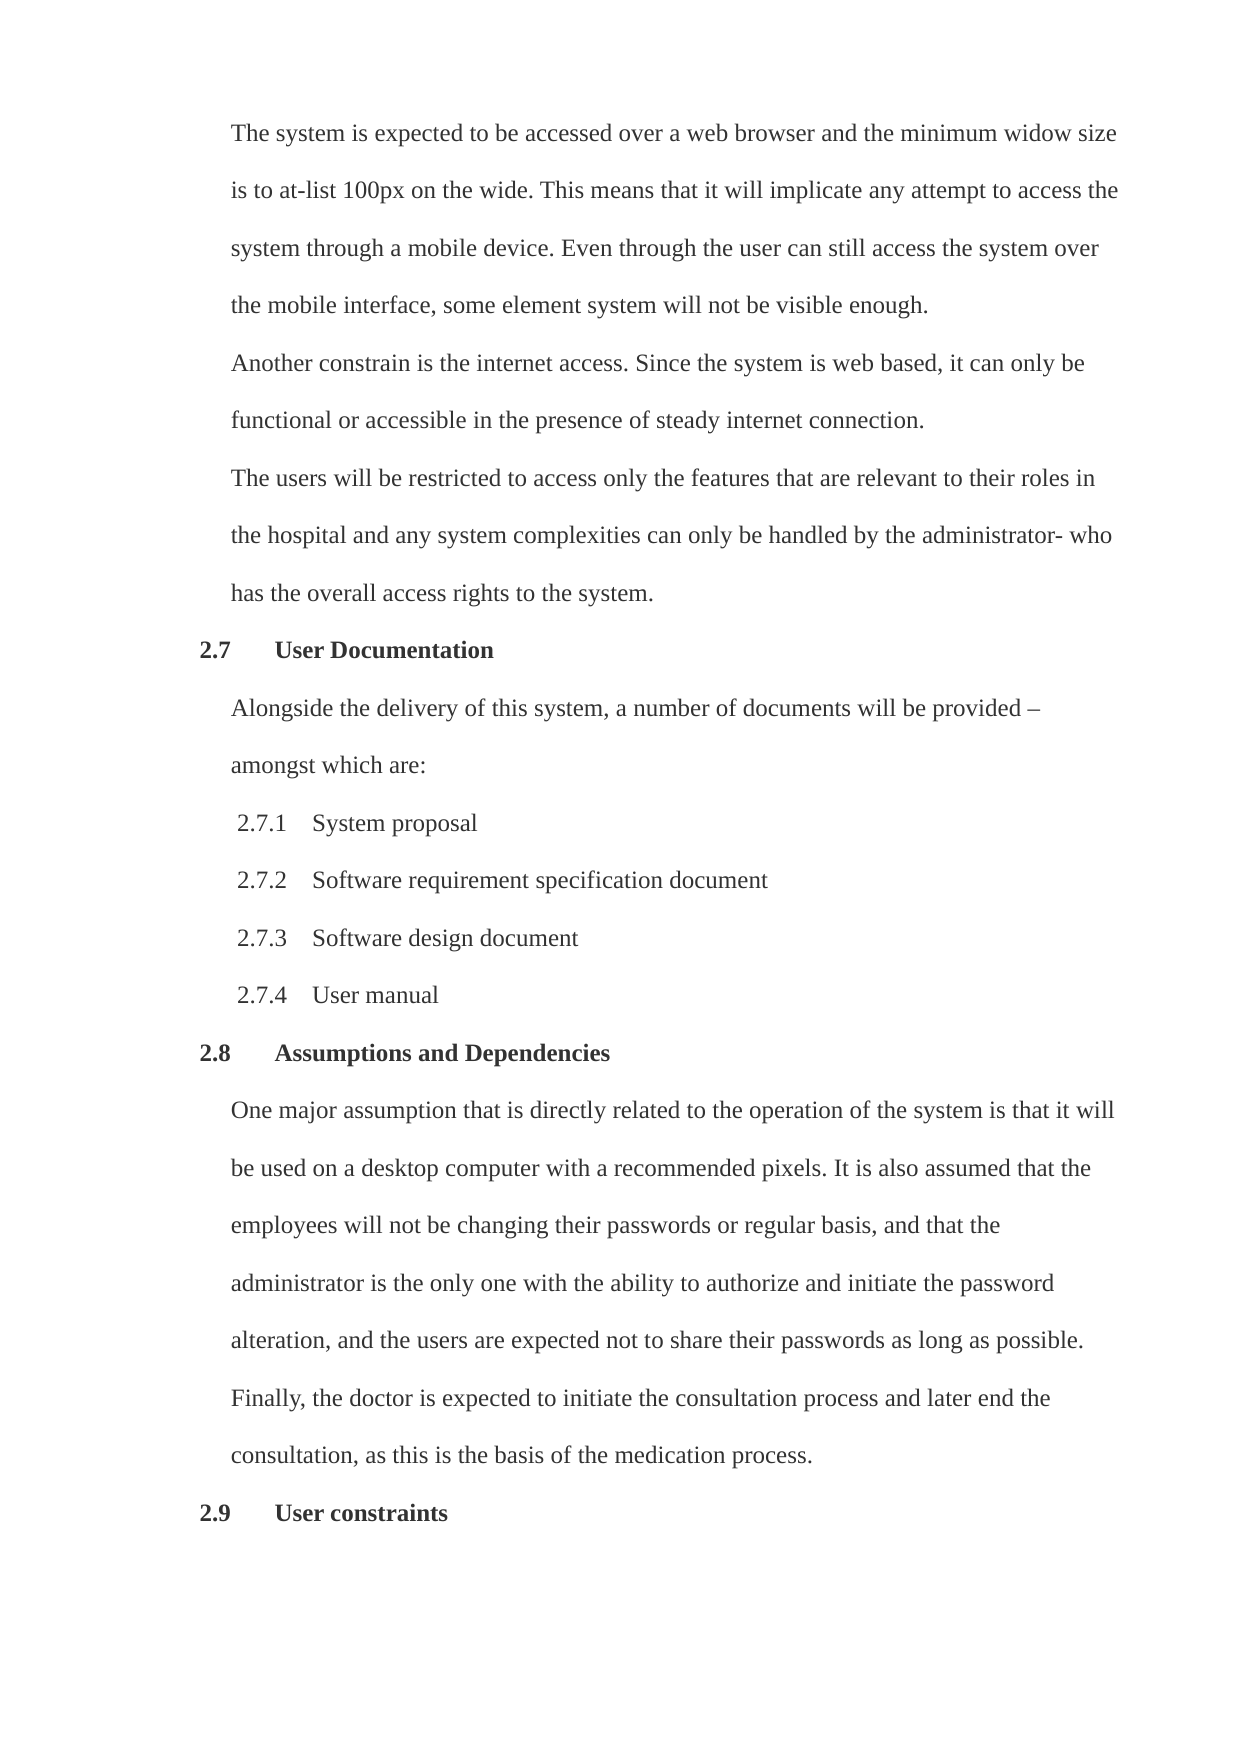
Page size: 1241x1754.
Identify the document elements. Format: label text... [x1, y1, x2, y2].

list The system is expected to be accessed over a web browser and the minimum widow size is to at-list 100px on the wide. This means that it will implicate any attempt to access the system through a mobile device. Even through the user can still access the system over the mobile interface, some element system will not be visible enough. [193, 118, 1122, 319]
list User Documentation [193, 636, 1122, 664]
list Software requirement specification document [231, 866, 1122, 894]
list The users will be restricted to access only the features that are relevant to their roles in the hospital and any system complexities can only be handled by the administrator- who has the overall access rights to the system. [193, 463, 1122, 607]
list Assumptions and Dependencies [193, 1038, 1122, 1067]
list User manual [231, 981, 1122, 1009]
list Alongside the delivery of this system, a number of documents will be provided – amongst which are: [193, 693, 1122, 779]
list Software design document [231, 923, 1122, 952]
list System proposal [231, 808, 1122, 837]
list Another constrain is the internet access. Since the system is web based, it can only be functional or accessible in the presence of steady internet connection. [193, 348, 1122, 434]
list User constraints [193, 1498, 1122, 1527]
list One major assumption that is directly related to the operation of the system is that it will be used on a desktop computer with a recommended pixels. It is also assumed that the employees will not be changing their passwords or regular basis, and that the administrator is the only one with the ability to authorize and initiate the password alteration, and the users are expected not to share their passwords as long as possible. Finally, the doctor is expected to initiate the consultation process and later end the consultation, as this is the basis of the medication process. [193, 1096, 1122, 1469]
